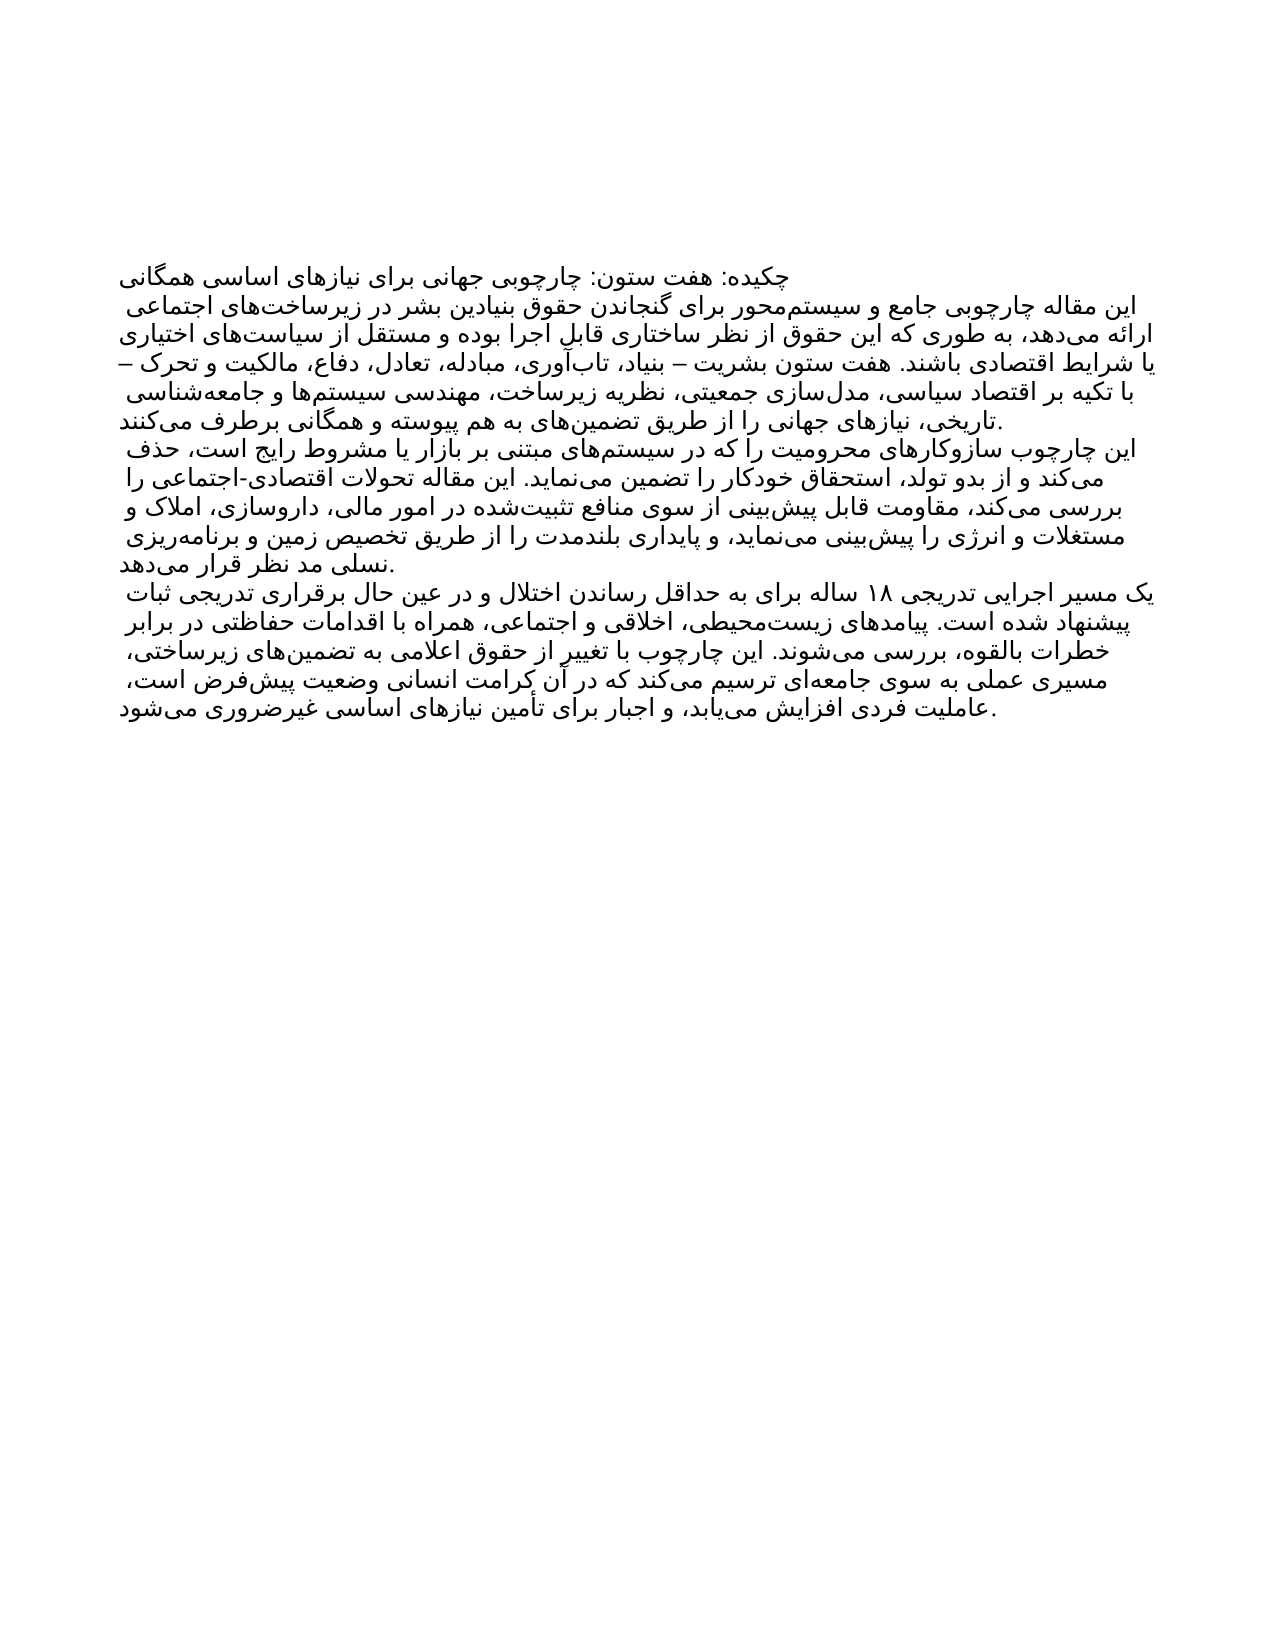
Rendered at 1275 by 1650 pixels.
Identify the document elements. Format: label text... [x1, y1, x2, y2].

text یک مسیر اجرایی تدریجی ۱۸ ساله برای به حداقل رساندن اختلال و در عین حال برقراری تدریجی ثبات پیشنهاد شده است. پیامدهای زیست‌محیطی، اخلاقی و اجتماعی، همراه با اقدامات حفاظتی در برابر خطرات بالقوه، بررسی می‌شوند. این چارچوب با تغییر از حقوق اعلامی به تضمین‌های زیرساختی، مسیری عملی به سوی جامعه‌ای ترسیم می‌کند که در آن کرامت انسانی وضعیت پیش‌فرض است، عاملیت فردی افزایش می‌یابد، و اجبار برای تأمین نیازهای اساسی غیرضروری می‌شود. [118, 578, 1157, 722]
text این چارچوب سازوکارهای محرومیت را که در سیستم‌های مبتنی بر بازار یا مشروط رایج است، حذف می‌کند و از بدو تولد، استحقاق خودکار را تضمین می‌نماید. این مقاله تحولات اقتصادی-اجتماعی را بررسی می‌کند، مقاومت قابل پیش‌بینی از سوی منافع تثبیت‌شده در امور مالی، داروسازی، املاک و مستغلات و انرژی را پیش‌بینی می‌نماید، و پایداری بلندمدت را از طریق تخصیص زمین و برنامه‌ریزی نسلی مد نظر قرار می‌دهد. [118, 434, 1157, 578]
text این مقاله چارچوبی جامع و سیستم‌محور برای گنجاندن حقوق بنیادین بشر در زیرساخت‌های اجتماعی ارائه می‌دهد، به طوری که این حقوق از نظر ساختاری قابل اجرا بوده و مستقل از سیاست‌های اختیاری یا شرایط اقتصادی باشند. هفت ستون بشریت – بنیاد، تاب‌آوری، مبادله، تعادل، دفاع، مالکیت و تحرک – با تکیه بر اقتصاد سیاسی، مدل‌سازی جمعیتی، نظریه زیرساخت، مهندسی سیستم‌ها و جامعه‌شناسی تاریخی، نیازهای جهانی را از طریق تضمین‌های به هم پیوسته و همگانی برطرف می‌کنند. [118, 291, 1157, 434]
text چکیده: هفت ستون: چارچوبی جهانی برای نیازهای اساسی همگانی [118, 262, 1157, 291]
